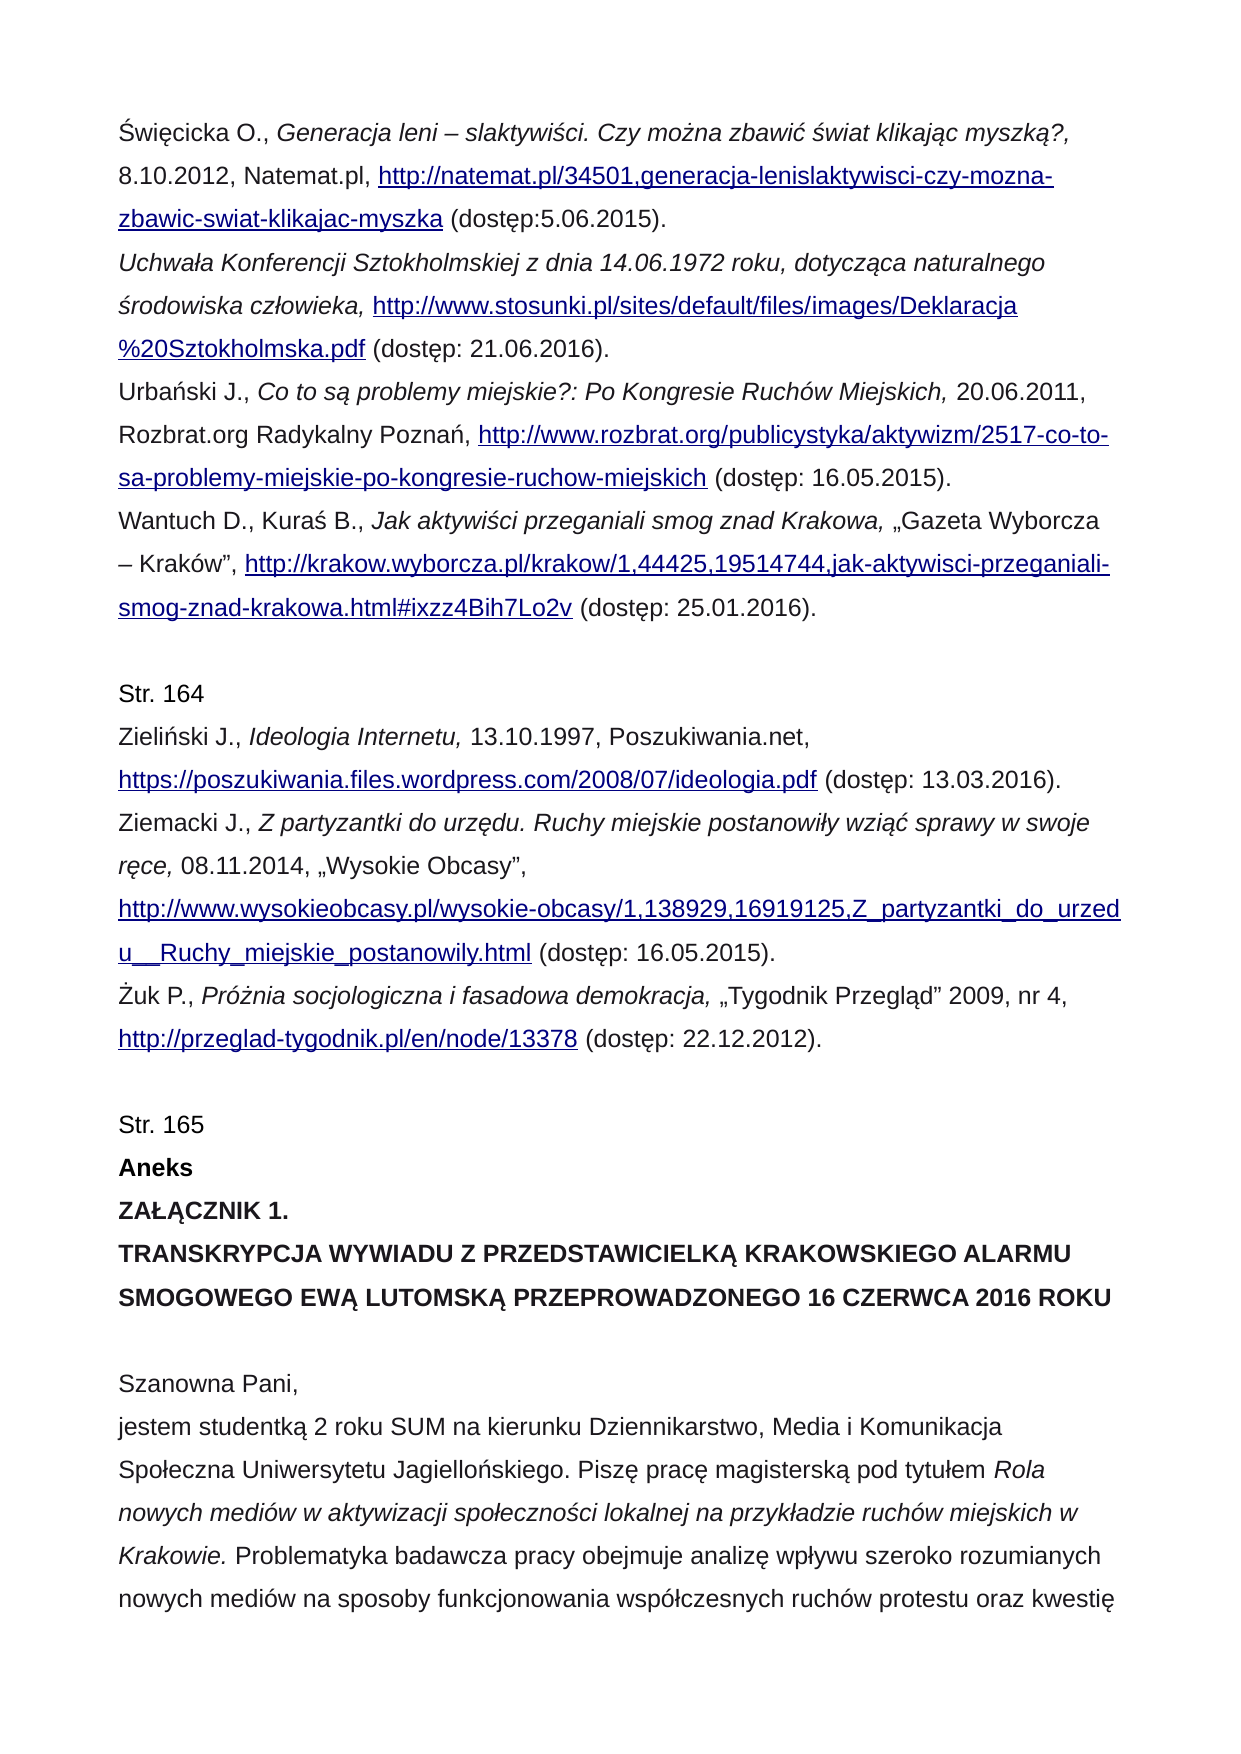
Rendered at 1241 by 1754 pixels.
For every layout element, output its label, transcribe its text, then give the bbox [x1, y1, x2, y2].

text jestem studentką 2 roku SUM na kierunku Dziennikarstwo, Media i Komunikacja Społeczna Uniwersytetu Jagiellońskiego. Piszę pracę magisterską pod tytułem Rola nowych mediów w aktywizacji społeczności lokalnej na przykładzie ruchów miejskich w Krakowie. Problematyka badawcza pracy obejmuje analizę wpływu szeroko rozumianych nowych mediów na sposoby funkcjonowania współczesnych ruchów protestu oraz kwestię [118, 1412, 1122, 1613]
text Wantuch D., Kuraś B., Jak aktywiści przeganiali smog znad Krakowa, „Gazeta Wyborcza – Kraków”, http://krakow.wyborcza.pl/krakow/1,44425,19514744,jak-aktywisci-przeganiali-smog-znad-krakowa.html#ixzz4Bih7Lo2v (dostęp: 25.01.2016). [118, 506, 1122, 621]
text Urbański J., Co to są problemy miejskie?: Po Kongresie Ruchów Miejskich, 20.06.2011, Rozbrat.org Radykalny Poznań, http://www.rozbrat.org/publicystyka/aktywizm/2517-co-to-sa-problemy-miejskie-po-kongresie-ruchow-miejskich (dostęp: 16.05.2015). [118, 377, 1122, 492]
text Zieliński J., Ideologia Internetu, 13.10.1997, Poszukiwania.net, https://poszukiwania.files.wordpress.com/2008/07/ideologia.pdf (dostęp: 13.03.2016). [118, 722, 1122, 794]
text Szanowna Pani, [118, 1369, 1122, 1397]
text Uchwała Konferencji Sztokholmskiej z dnia 14.06.1972 roku, dotycząca naturalnego środowiska człowieka, http://www.stosunki.pl/sites/default/files/images/Deklaracja%20Sztokholmska.pdf (dostęp: 21.06.2016). [118, 247, 1122, 362]
text Święcicka O., Generacja leni – slaktywiści. Czy można zbawić świat klikając myszką?, 8.10.2012, Natemat.pl, http://natemat.pl/34501,generacja-lenislaktywisci-czy-mozna-zbawic-swiat-klikajac-myszka (dostęp:5.06.2015). [118, 118, 1122, 233]
text ZAŁĄCZNIK 1. [118, 1196, 1122, 1225]
text Str. 164 [118, 679, 1122, 707]
text TRANSKRYPCJA WYWIADU Z PRZEDSTAWICIELKĄ KRAKOWSKIEGO ALARMU SMOGOWEGO EWĄ LUTOMSKĄ PRZEPROWADZONEGO 16 CZERWCA 2016 ROKU [118, 1239, 1122, 1311]
text Żuk P., Próżnia socjologiczna i fasadowa demokracja, „Tygodnik Przegląd” 2009, nr 4, http://przeglad-tygodnik.pl/en/node/13378 (dostęp: 22.12.2012). [118, 981, 1122, 1052]
text Str. 165 [118, 1110, 1122, 1139]
subtitle Aneks [118, 1153, 1122, 1182]
text Ziemacki J., Z partyzantki do urzędu. Ruchy miejskie postanowiły wziąć sprawy w swoje ręce, 08.11.2014, „Wysokie Obcasy”, http://www.wysokieobcasy.pl/wysokie-obcasy/1,138929,16919125,Z_partyzantki_do_urzedu__Ruchy_miejskie_postanowily.html (dostęp: 16.05.2015). [118, 808, 1122, 966]
